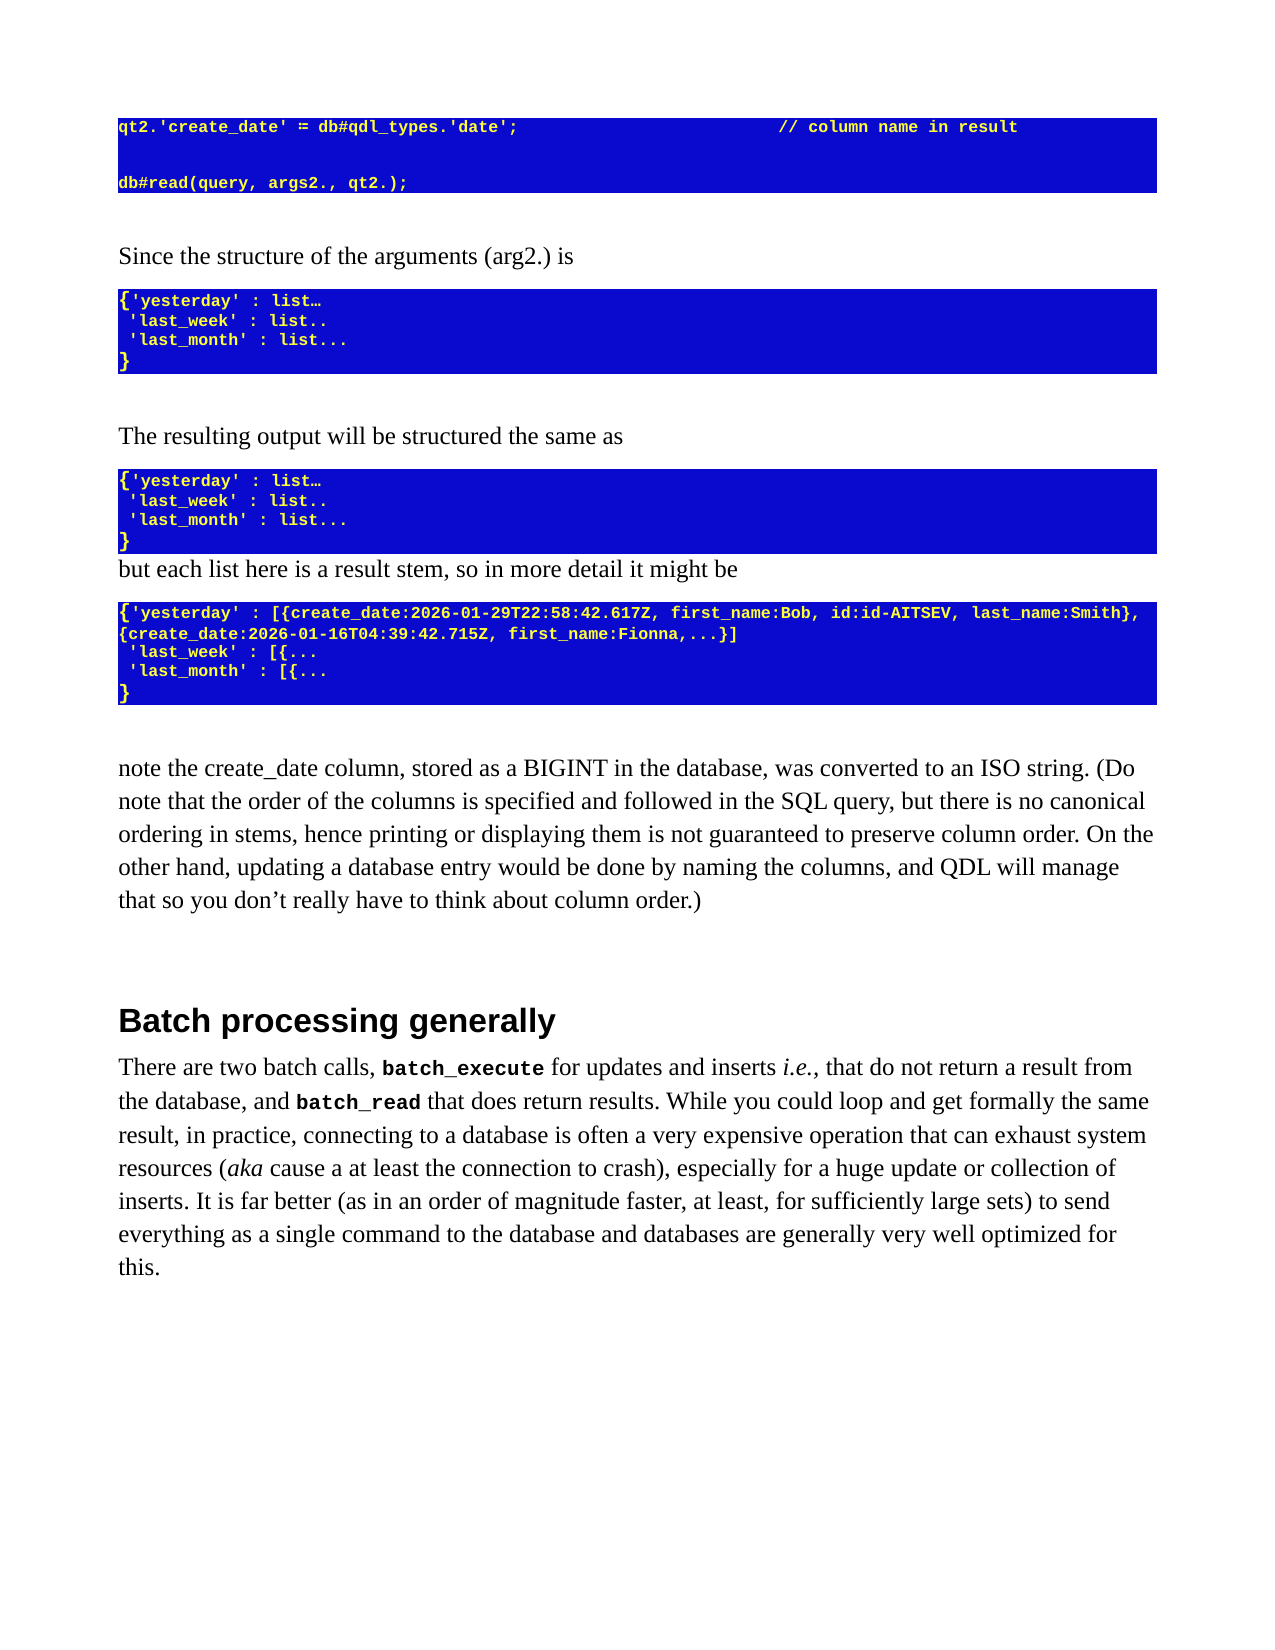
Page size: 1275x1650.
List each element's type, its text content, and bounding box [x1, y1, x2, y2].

text {'yesterday' : list… [118, 469, 1157, 493]
text } [118, 682, 1157, 705]
text qt2.'create_date' ≔ db#qdl_types.'date'; // column name in result [118, 118, 1157, 137]
text 'last_month' : [{... [118, 663, 1157, 682]
text } [118, 530, 1157, 554]
text 'last_month' : list... [118, 331, 1157, 350]
text There are two batch calls, batch_execute for updates and inserts i.e., that do not return a result from the database, and batch_read that does return results. While you could loop and get formally the same result, in practice, connecting to a database is often a very expensive operation that can exhaust system resources (aka cause a at least the connection to crash), especially for a huge update or collection of inserts. It is far better (as in an order of magnitude faster, at least, for sufficiently large sets) to send everything as a single command to the database and databases are generally very well optimized for this. [118, 1052, 1157, 1281]
text {'yesterday' : [{create_date:2026-01-29T22:58:42.617Z, first_name:Bob, id:id-AITSEV, last_name:Smith},{create_date:2026-01-16T04:39:42.715Z, first_name:Fionna,...}] [118, 602, 1157, 644]
text The resulting output will be structured the same as [118, 421, 1157, 450]
text 'last_week' : list.. [118, 312, 1157, 331]
subtitle Batch processing generally [118, 1001, 1157, 1040]
text 'last_week' : [{... [118, 644, 1157, 663]
text 'last_month' : list... [118, 511, 1157, 530]
text } [118, 350, 1157, 374]
text {'yesterday' : list… [118, 289, 1157, 312]
text Since the structure of the arguments (arg2.) is [118, 241, 1157, 270]
text note the create_date column, stored as a BIGINT in the database, was converted to an ISO string. (Do note that the order of the columns is specified and followed in the SQL query, but there is no canonical ordering in stems, hence printing or displaying them is not guaranteed to preserve column order. On the other hand, updating a database entry would be done by naming the columns, and QDL will manage that so you don’t really have to think about column order.) [118, 753, 1157, 914]
text 'last_week' : list.. [118, 493, 1157, 511]
text but each list here is a result stem, so in more detail it might be [118, 554, 1157, 583]
text db#read(query, args2., qt2.); [118, 175, 1157, 193]
